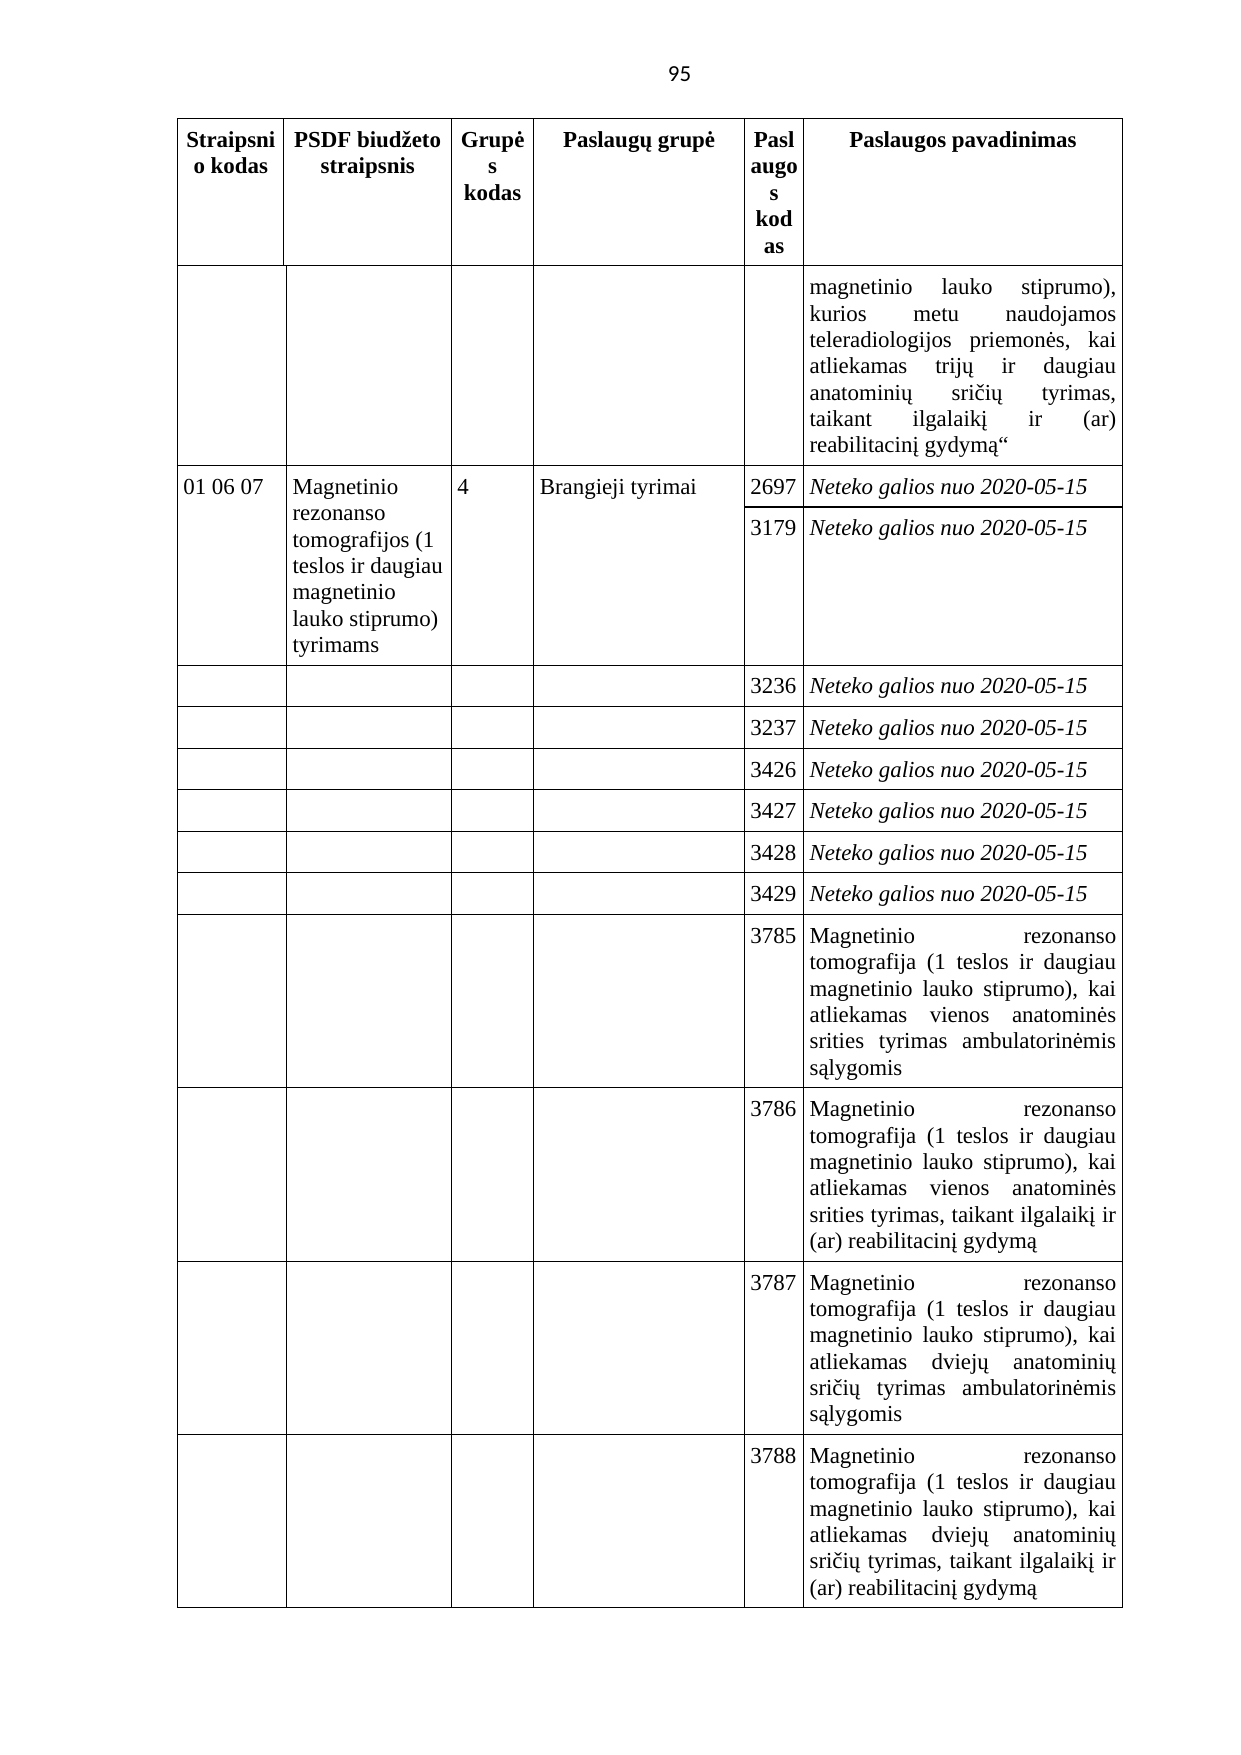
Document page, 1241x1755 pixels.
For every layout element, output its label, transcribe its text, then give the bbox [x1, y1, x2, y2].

table_header Paslaugos pavadinimas [804, 119, 1122, 265]
table_cell magnetinio lauko stiprumo), kurios metu naudojamos teleradiologijos priemonės, kai atliekamas trijų ir daugiau anatominių sričių tyrimas, taikant ilgalaikį ir (ar) reabilitacinį gydymą“ [804, 266, 1122, 465]
table_cell [534, 1088, 744, 1261]
table_cell [287, 666, 451, 706]
table_cell [534, 873, 744, 914]
table_cell [287, 749, 451, 789]
table_cell 3429 [745, 873, 803, 914]
table_cell [178, 1435, 286, 1607]
table_cell 3427 [745, 790, 803, 831]
table_cell [178, 707, 286, 748]
table_cell [452, 1088, 533, 1261]
table_header Paslaugos kodas [745, 119, 803, 265]
table_cell Neteko galios nuo 2020-05-15 [804, 832, 1122, 872]
table_cell [534, 707, 744, 748]
table_cell [452, 790, 533, 831]
table_cell 01 06 07 [178, 466, 286, 506]
table_cell 2697 [745, 466, 803, 506]
table_cell [287, 1088, 451, 1261]
table_cell [178, 832, 286, 872]
table_cell 3788 [745, 1435, 803, 1607]
table_header PSDF biudžeto straipsnis [284, 119, 451, 265]
table_cell [452, 873, 533, 914]
table_cell Magnetinio rezonanso tomografijos (1 teslos ir daugiau magnetinio lauko stiprumo) tyrimams [287, 466, 451, 664]
table_cell [452, 266, 533, 465]
table_cell 3428 [745, 832, 803, 872]
table_cell Brangieji tyrimai [534, 466, 744, 506]
table_cell 3179 [745, 508, 803, 664]
table_cell [534, 915, 744, 1087]
table_cell Magnetinio rezonanso tomografija (1 teslos ir daugiau magnetinio lauko stiprumo), kai atliekamas vienos anatominės srities tyrimas ambulatorinėmis sąlygomis [804, 915, 1122, 1087]
table_cell Neteko galios nuo 2020-05-15 [804, 666, 1122, 706]
table_cell [287, 832, 451, 872]
table_cell Neteko galios nuo 2020-05-15 [804, 790, 1122, 831]
table_header Paslaugų grupė [534, 119, 744, 265]
table_cell [745, 266, 803, 465]
table_cell [287, 915, 451, 1087]
table_cell [287, 1262, 451, 1434]
table_header Straipsnio kodas [178, 119, 283, 265]
table_cell [452, 707, 533, 748]
table_cell [452, 749, 533, 789]
table_cell [178, 873, 286, 914]
table_cell [287, 1435, 451, 1607]
table_header Grupės kodas [452, 119, 533, 265]
table_cell 3787 [745, 1262, 803, 1434]
table_cell 3236 [745, 666, 803, 706]
table_cell [178, 915, 286, 1087]
table_cell [287, 873, 451, 914]
table_cell 3426 [745, 749, 803, 789]
table_cell [452, 832, 533, 872]
table_cell [534, 1435, 744, 1607]
table_cell [452, 1262, 533, 1434]
table_cell 3237 [745, 707, 803, 748]
table_cell Magnetinio rezonanso tomografija (1 teslos ir daugiau magnetinio lauko stiprumo), kai atliekamas vienos anatominės srities tyrimas, taikant ilgalaikį ir (ar) reabilitacinį gydymą [804, 1088, 1122, 1261]
table_cell [452, 506, 533, 664]
table_cell [178, 1088, 286, 1261]
table_cell Magnetinio rezonanso tomografija (1 teslos ir daugiau magnetinio lauko stiprumo), kai atliekamas dviejų anatominių sričių tyrimas, taikant ilgalaikį ir (ar) reabilitacinį gydymą [804, 1435, 1122, 1607]
table_cell [534, 266, 744, 465]
table_cell [178, 506, 286, 664]
table_cell [178, 749, 286, 789]
table_cell [534, 832, 744, 872]
table_cell [534, 790, 744, 831]
table_cell Neteko galios nuo 2020-05-15 [804, 466, 1122, 506]
table_cell [178, 266, 286, 465]
table_cell [178, 666, 286, 706]
table_cell [287, 790, 451, 831]
table_cell Neteko galios nuo 2020-05-15 [804, 749, 1122, 789]
table_cell [534, 749, 744, 789]
table_cell 3786 [745, 1088, 803, 1261]
table_cell [452, 1435, 533, 1607]
table_cell [534, 1262, 744, 1434]
table_cell 4 [452, 466, 533, 506]
table_cell [178, 1262, 286, 1434]
table_cell 3785 [745, 915, 803, 1087]
table_cell [287, 266, 451, 465]
table_cell [452, 915, 533, 1087]
table_cell Neteko galios nuo 2020-05-15 [804, 707, 1122, 748]
table_cell Neteko galios nuo 2020-05-15 [804, 508, 1122, 664]
table_cell [178, 790, 286, 831]
table_cell [534, 666, 744, 706]
table_cell [287, 707, 451, 748]
table_cell Magnetinio rezonanso tomografija (1 teslos ir daugiau magnetinio lauko stiprumo), kai atliekamas dviejų anatominių sričių tyrimas ambulatorinėmis sąlygomis [804, 1262, 1122, 1434]
table_cell [534, 506, 744, 664]
table_cell [452, 666, 533, 706]
table_cell Neteko galios nuo 2020-05-15 [804, 873, 1122, 914]
